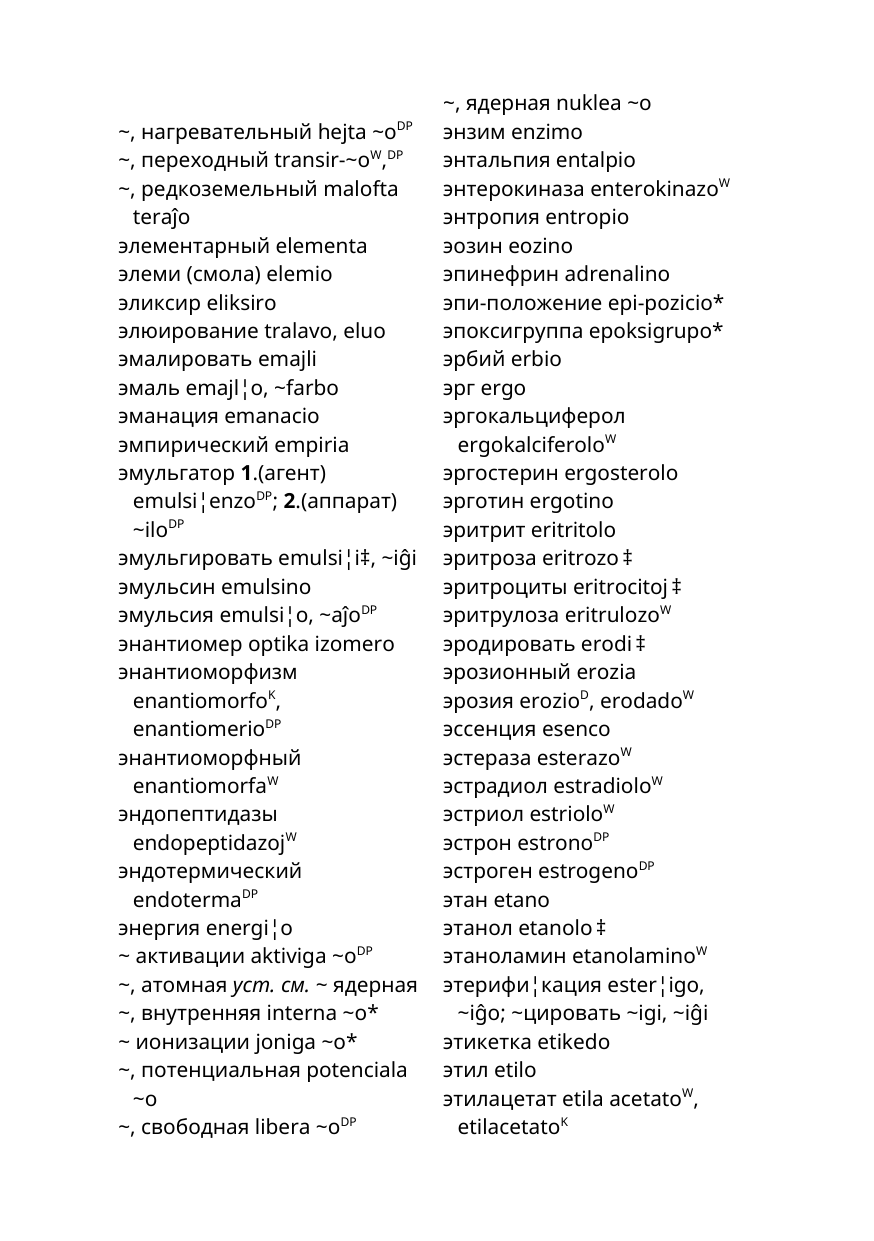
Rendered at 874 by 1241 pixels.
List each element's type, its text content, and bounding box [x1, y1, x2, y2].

text эстераза esterazoW [443, 743, 756, 771]
text энзим enzimo [443, 117, 756, 145]
text эманация emanacio [118, 401, 431, 430]
text ~ активации aktiviga ~oDP [118, 942, 431, 970]
text этан etano [443, 885, 756, 913]
text эмульсин emulsino [118, 572, 431, 600]
text эргостерин ergosterolo [443, 458, 756, 487]
text ~, редкоземельный malofta teraĵo [118, 174, 431, 231]
text эстроген estrogenoDP [443, 856, 756, 885]
text ~, атомная уст. см. ~ ядерная [118, 970, 431, 998]
text эрозия erozioD, erodadoW [443, 686, 756, 714]
text эстриол estrioloW [443, 799, 756, 828]
text энергия energi¦o [118, 913, 431, 942]
text энантиомер optika izomero [118, 629, 431, 657]
text эмульгатор 1.(агент) emulsi¦enzoDP; 2.(аппарат) ~iloDP [118, 458, 431, 543]
text энтерокиназа enterokinazoW [443, 174, 756, 202]
text эмульсия emulsi¦o, ~aĵoDP [118, 600, 431, 629]
text эозин eozino [443, 231, 756, 259]
text энтальпия entalpio [443, 145, 756, 174]
text элюирование tralavo, eluo [118, 316, 431, 344]
text эссенция esenco [443, 714, 756, 743]
text эродировать erodi ‡ [443, 629, 756, 657]
text эрг ergo [443, 373, 756, 401]
text этерифи¦кация ester¦igo, ~iĝo; ~цировать ~igi, ~iĝi [443, 970, 756, 1027]
text эстрон estronoDP [443, 828, 756, 856]
text этил etilo [443, 1055, 756, 1084]
text эндотермический endotermaDP [118, 856, 431, 913]
text эритрулоза eritrulozoW [443, 600, 756, 629]
text этанол etanolo ‡ [443, 913, 756, 942]
text эрозионный erozia [443, 657, 756, 686]
text ~, переходный transir-~oW,DP [118, 145, 431, 174]
text ~, нагревaтельный hejta ~oDP [118, 117, 431, 145]
text этилацетат etila acetatoW, etilacetatoK [443, 1084, 756, 1141]
text эмаль emajl¦o, ~farbo [118, 373, 431, 401]
text эпи-положение epi-pozicio* [443, 288, 756, 316]
text эмалировать emajli [118, 344, 431, 373]
text энтропия entropio [443, 202, 756, 231]
text элементарный elementa [118, 231, 431, 259]
text элеми (смола) elemio [118, 259, 431, 288]
text ~, свободная libera ~oDP [118, 1112, 431, 1141]
text эмульгировать emulsi¦i‡, ~iĝi [118, 543, 431, 572]
text эрготин ergotino [443, 487, 756, 515]
text энантиоморфный enantiomorfaW [118, 743, 431, 799]
text эритрит eritritolo [443, 515, 756, 543]
text эритроза eritrozo ‡ [443, 543, 756, 572]
text эмпирический empiria [118, 430, 431, 458]
text эпоксигруппа epoksigrupo* [443, 316, 756, 344]
text эритроциты eritrocitoj ‡ [443, 572, 756, 600]
text ~, потенциальная potenciala ~o [118, 1055, 431, 1112]
text этаноламин etanolaminoW [443, 942, 756, 970]
text ~, внутренняя interna ~o* [118, 998, 431, 1027]
text этикетка etikedo [443, 1027, 756, 1055]
text ~, ядерная nuklea ~o [443, 88, 756, 117]
text эстрадиол estradioloW [443, 771, 756, 799]
text энантиоморфизм enantiomorfoK, enantiomerioDP [118, 657, 431, 743]
text ~ ионизации joniga ~o* [118, 1027, 431, 1055]
text эндопептидазы endopeptidazojW [118, 799, 431, 856]
text эргокальциферол ergokalciferoloW [443, 401, 756, 458]
text эликсир eliksiro [118, 288, 431, 316]
text эрбий erbio [443, 344, 756, 373]
text эпинефрин adrenalino [443, 259, 756, 288]
